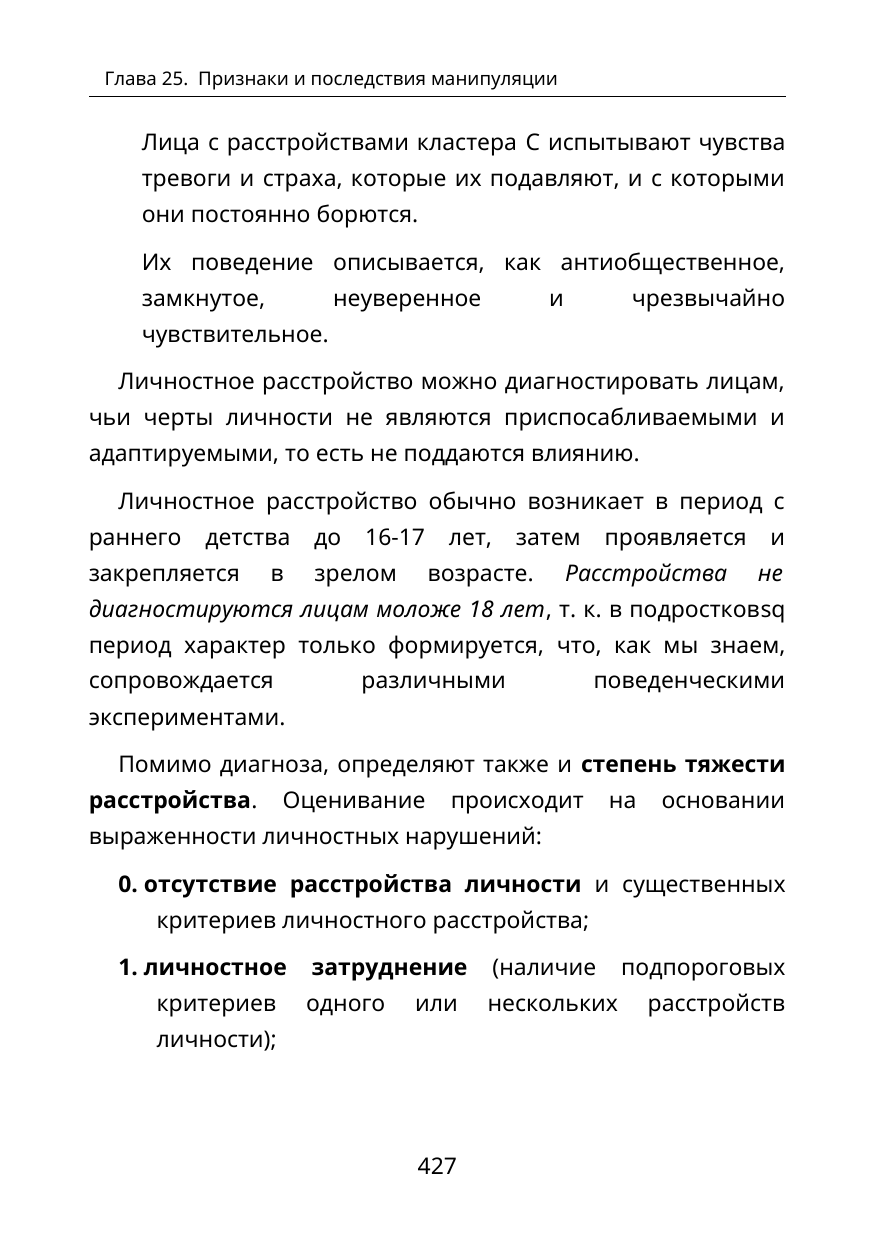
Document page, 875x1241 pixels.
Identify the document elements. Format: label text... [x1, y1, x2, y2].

text Личностное расстройство можно диагностировать лицам, чьи черты личности не являются приспосабливаемыми и адаптируемыми, то есть не поддаются влиянию. [88, 365, 786, 468]
text Личностное расстройство обычно возникает в период с раннего детства до 16-17 лет, затем проявляется и закрепляется в зрелом возрасте. Расстройства не диагностируются лицам моложе 18 лет, т. к. в подростковsq период характер только формируется, что, как мы знаем, сопровождается различными поведенческими экспериментами. [88, 485, 786, 732]
list личностное затруднение (наличие подпороговых критериев одного или нескольких расстройств личности); [118, 951, 786, 1054]
list Их поведение описывается, как антиобщественное, замкнутое, неуверенное и чрезвычайно чувствительное. [124, 246, 786, 349]
text Помимо диагноза, определяют также и степень тяжести расстройства. Оценивание происходит на основании выраженности личностных нарушений: [88, 748, 786, 851]
list отсутствие расстройства личности и существенных критериев личностного расстройства; [118, 868, 786, 935]
list Лица с расстройствами кластера C испытывают чувства тревоги и страха, которые их подавляют, и с которыми они постоянно борются. [124, 126, 786, 229]
